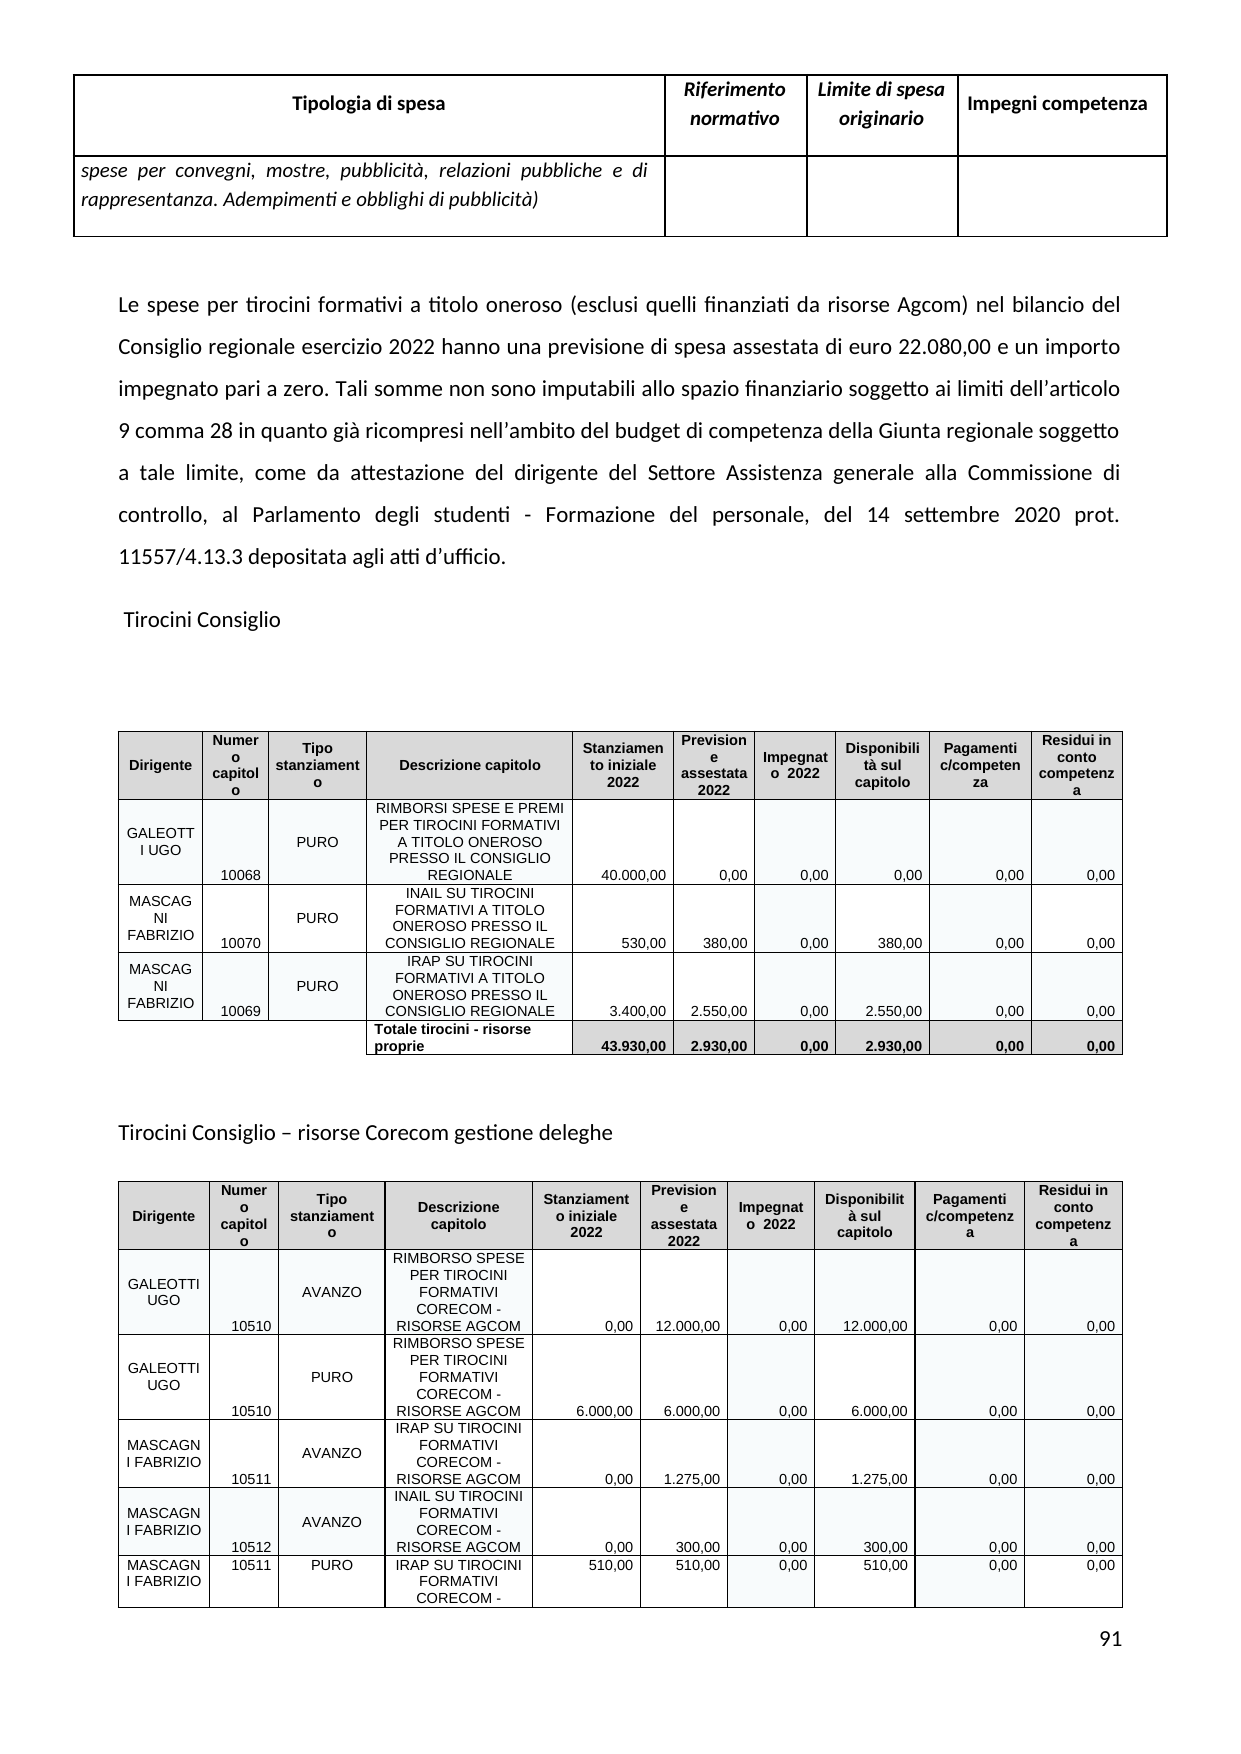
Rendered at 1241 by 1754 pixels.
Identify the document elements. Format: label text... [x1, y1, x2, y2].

table_cell 43.930,00 [573, 1021, 673, 1054]
table_cell 2.550,00 [836, 953, 929, 1020]
text Tirocini Consiglio – risorse Corecom gestione deleghe [118, 1118, 1122, 1146]
table_cell [808, 157, 957, 236]
table_cell INAIL SU TIROCINI FORMATIVI CORECOM - RISORSE AGCOM [386, 1488, 532, 1555]
table_cell 0,00 [674, 800, 754, 883]
table_cell [666, 157, 806, 236]
table_cell 12.000,00 [815, 1250, 914, 1334]
table_header Previsione assestata 2022 [641, 1182, 727, 1249]
table_cell 0,00 [533, 1488, 640, 1555]
table_cell 0,00 [916, 1250, 1024, 1334]
table_header Descrizione capitolo [367, 732, 572, 799]
table_cell 380,00 [674, 885, 754, 952]
table_cell 0,00 [930, 800, 1031, 883]
table_cell 10510 [210, 1335, 278, 1419]
table_cell 0,00 [1025, 1488, 1122, 1555]
table_cell 0,00 [916, 1556, 1024, 1607]
table_cell 10068 [203, 800, 268, 883]
table_header Residui in conto competenza [1025, 1182, 1122, 1249]
table_header Numero capitolo [210, 1182, 278, 1249]
table_cell MASCAGNI FABRIZIO [119, 1420, 209, 1487]
table_header Tipologia di spesa [75, 76, 664, 155]
table_cell GALEOTTI UGO [119, 1250, 209, 1334]
table_cell 0,00 [728, 1556, 814, 1607]
table_cell 10511 [210, 1556, 278, 1607]
table_header Disponibilità sul capitolo [815, 1182, 914, 1249]
table_cell 10511 [210, 1420, 278, 1487]
table_cell [959, 157, 1166, 236]
table_cell MASCAGNI FABRIZIO [119, 953, 202, 1020]
table_cell GALEOTTI UGO [119, 800, 202, 883]
table_cell PURO [269, 885, 366, 952]
table_cell 530,00 [573, 885, 673, 952]
table_cell [203, 1021, 268, 1054]
table_cell 2.930,00 [836, 1021, 929, 1054]
table_header Disponibilità sul capitolo [836, 732, 929, 799]
table_cell 0,00 [533, 1250, 640, 1334]
table_header Dirigente [119, 1182, 209, 1249]
table_cell RIMBORSI SPESE E PREMI PER TIROCINI FORMATIVI A TITOLO ONEROSO PRESSO IL CONSIGLIO REGIONALE [367, 800, 572, 883]
table_header Tipo stanziamento [279, 1182, 384, 1249]
table_header Dirigente [119, 732, 202, 799]
table_cell 1.275,00 [815, 1420, 914, 1487]
table_cell PURO [279, 1556, 384, 1607]
table_cell 40.000,00 [573, 800, 673, 883]
table_cell Totale tirocini - risorse proprie [367, 1021, 572, 1054]
table_cell 0,00 [533, 1420, 640, 1487]
table_header Residui in conto competenza [1032, 732, 1122, 799]
table_cell MASCAGNI FABRIZIO [119, 885, 202, 952]
table_header Descrizione capitolo [386, 1182, 532, 1249]
table_cell AVANZO [279, 1420, 384, 1487]
table_cell 0,00 [916, 1420, 1024, 1487]
table_header Impegni competenza [959, 76, 1166, 155]
table_cell RIMBORSO SPESE PER TIROCINI FORMATIVI CORECOM - RISORSE AGCOM [386, 1250, 532, 1334]
table_cell AVANZO [279, 1250, 384, 1334]
table_cell 0,00 [1025, 1335, 1122, 1419]
table_cell MASCAGNI FABRIZIO [119, 1556, 209, 1607]
table_header Stanziamento iniziale 2022 [533, 1182, 640, 1249]
table_cell IRAP SU TIROCINI FORMATIVI CORECOM - RISORSE AGCOM [386, 1420, 532, 1487]
table_cell 6.000,00 [533, 1335, 640, 1419]
table_header Limite di spesa originario [808, 76, 957, 155]
text Le spese per tirocini formativi a titolo oneroso (esclusi quelli finanziati da risorse Agcom) nel bilancio del Consiglio regionale esercizio 2022 hanno una previsione di spesa assestata di euro 22.080,00 e un importo impegnato pari a zero. Tali somme non sono imputabili allo spazio finanziario soggetto ai limiti dell’articolo 9 comma 28 in quanto già ricompresi nell’ambito del budget di competenza della Giunta regionale soggetto a tale limite, come da attestazione del dirigente del Settore Assistenza generale alla Commissione di controllo, al Parlamento degli studenti - Formazione del personale, del 14 settembre 2020 prot. 11557/4.13.3 depositata agli atti d’ufficio. [118, 290, 1122, 570]
table_cell 0,00 [836, 800, 929, 883]
table_cell 0,00 [1025, 1556, 1122, 1607]
table_cell 0,00 [1025, 1420, 1122, 1487]
table_cell [268, 1021, 366, 1054]
table_cell spese per convegni, mostre, pubblicità, relazioni pubbliche e di rappresentanza. Adempimenti e obblighi di pubblicità) [75, 157, 664, 236]
table_header Impegnato 2022 [728, 1182, 814, 1249]
table_cell 10069 [203, 953, 268, 1020]
table_cell 0,00 [916, 1488, 1024, 1555]
table_cell 300,00 [641, 1488, 727, 1555]
table_cell 0,00 [728, 1420, 814, 1487]
table_cell GALEOTTI UGO [119, 1335, 209, 1419]
table_cell 0,00 [930, 953, 1031, 1020]
table_cell 0,00 [755, 885, 835, 952]
table_cell IRAP SU TIROCINI FORMATIVI A TITOLO ONEROSO PRESSO IL CONSIGLIO REGIONALE [367, 953, 572, 1020]
table_cell 510,00 [815, 1556, 914, 1607]
table_cell 12.000,00 [641, 1250, 727, 1334]
table_header Previsione assestata 2022 [674, 732, 754, 799]
table_cell 10512 [210, 1488, 278, 1555]
table_header Impegnato 2022 [755, 732, 835, 799]
table_header Riferimento normativo [666, 76, 806, 155]
table_header Pagamenti c/competenza [916, 1182, 1024, 1249]
table_cell 300,00 [815, 1488, 914, 1555]
table_cell [118, 1021, 203, 1054]
table_header Stanziamento iniziale 2022 [573, 732, 673, 799]
table_cell PURO [269, 953, 366, 1020]
table_cell 510,00 [641, 1556, 727, 1607]
text Tirocini Consiglio [118, 605, 1122, 633]
table_cell 380,00 [836, 885, 929, 952]
table_cell 10070 [203, 885, 268, 952]
table_cell 0,00 [728, 1250, 814, 1334]
table_cell 0,00 [1032, 800, 1122, 883]
table_cell 0,00 [755, 953, 835, 1020]
table_cell PURO [269, 800, 366, 883]
table_cell 0,00 [930, 1021, 1031, 1054]
table_cell 6.000,00 [641, 1335, 727, 1419]
table_cell IRAP SU TIROCINI FORMATIVI CORECOM [386, 1556, 532, 1607]
table_cell INAIL SU TIROCINI FORMATIVI A TITOLO ONEROSO PRESSO IL CONSIGLIO REGIONALE [367, 885, 572, 952]
table_cell 2.930,00 [674, 1021, 754, 1054]
table_cell 0,00 [1025, 1250, 1122, 1334]
table_cell 3.400,00 [573, 953, 673, 1020]
table_cell AVANZO [279, 1488, 384, 1555]
table_cell 0,00 [728, 1488, 814, 1555]
table_cell 0,00 [1032, 885, 1122, 952]
table_cell 0,00 [1032, 953, 1122, 1020]
table_cell 0,00 [728, 1335, 814, 1419]
table_cell 0,00 [1032, 1021, 1122, 1054]
table_cell 10510 [210, 1250, 278, 1334]
table_cell 6.000,00 [815, 1335, 914, 1419]
table_cell 1.275,00 [641, 1420, 727, 1487]
table_header Tipo stanziamento [269, 732, 366, 799]
table_cell MASCAGNI FABRIZIO [119, 1488, 209, 1555]
table_cell RIMBORSO SPESE PER TIROCINI FORMATIVI CORECOM - RISORSE AGCOM [386, 1335, 532, 1419]
table_cell 0,00 [930, 885, 1031, 952]
table_cell 2.550,00 [674, 953, 754, 1020]
table_header Pagamenti c/competenza [930, 732, 1031, 799]
table_cell PURO [279, 1335, 384, 1419]
table_cell 510,00 [533, 1556, 640, 1607]
table_cell 0,00 [755, 800, 835, 883]
table_cell 0,00 [755, 1021, 835, 1054]
table_cell 0,00 [916, 1335, 1024, 1419]
table_header Numero capitolo [203, 732, 268, 799]
